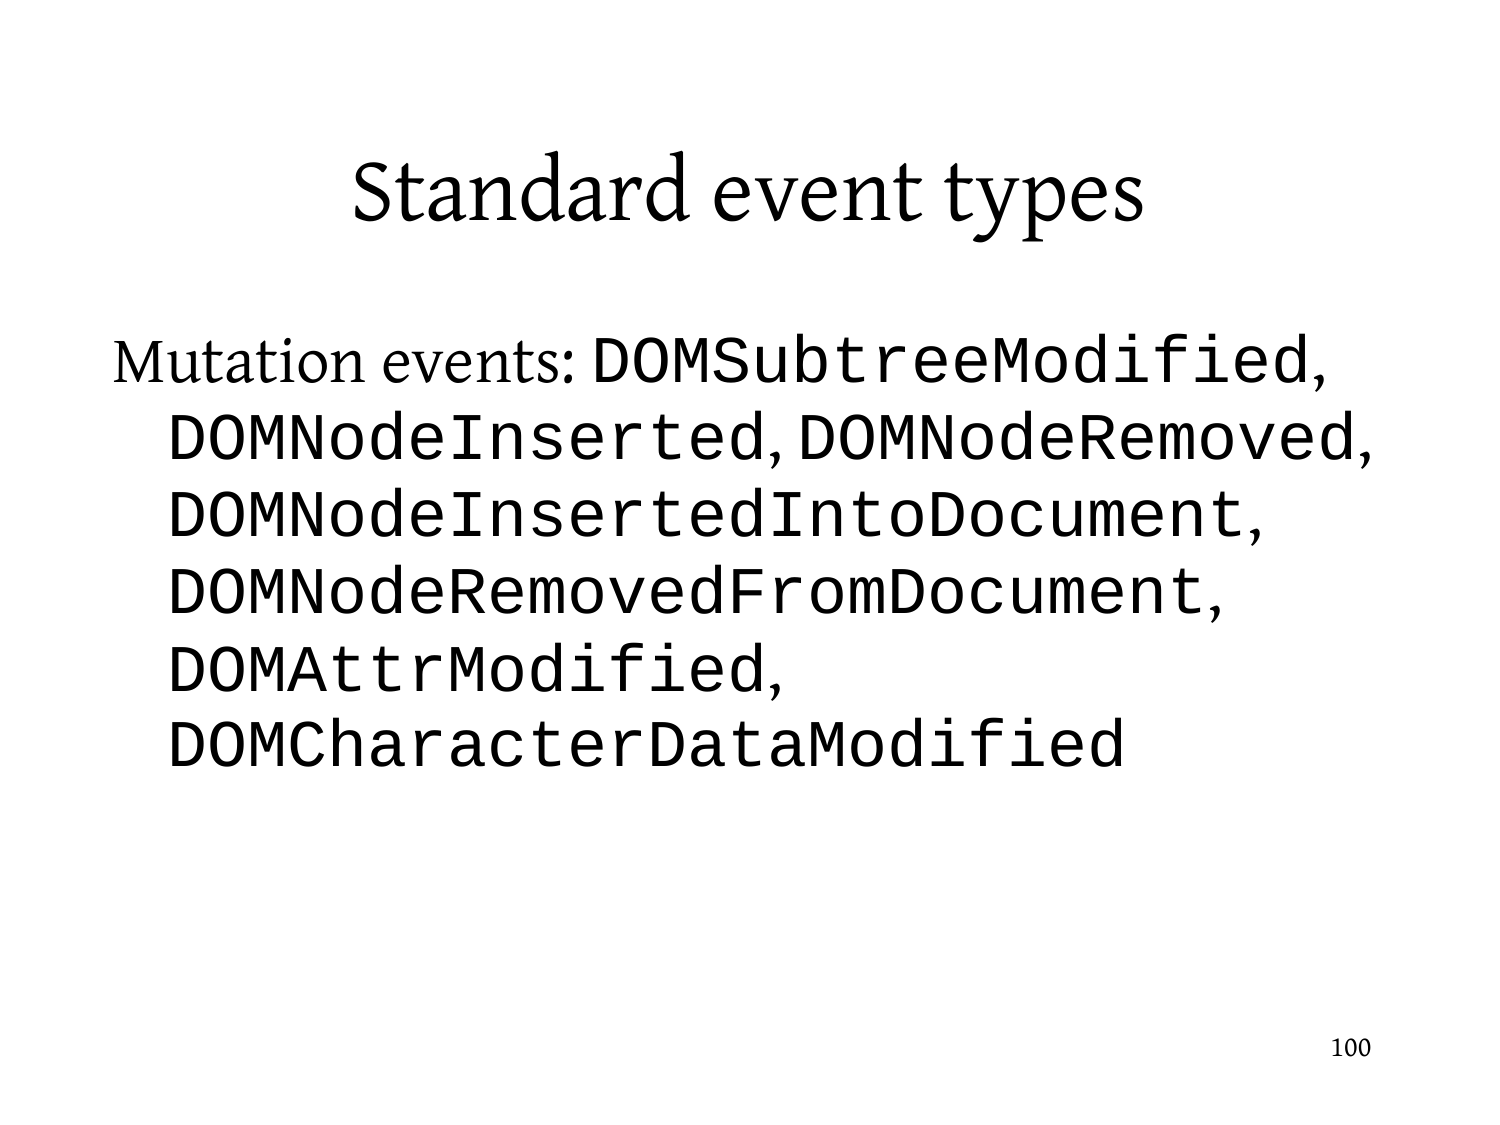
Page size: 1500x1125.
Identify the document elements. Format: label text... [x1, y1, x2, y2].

title Standard event types [112, 63, 1387, 324]
list Mutation events: DOMSubtreeModified, DOMNodeInserted, DOMNodeRemoved, DOMNodeInsertedIntoDocument, DOMNodeRemovedFromDocument, DOMAttrModified, DOMCharacterDataModified [112, 324, 1387, 999]
